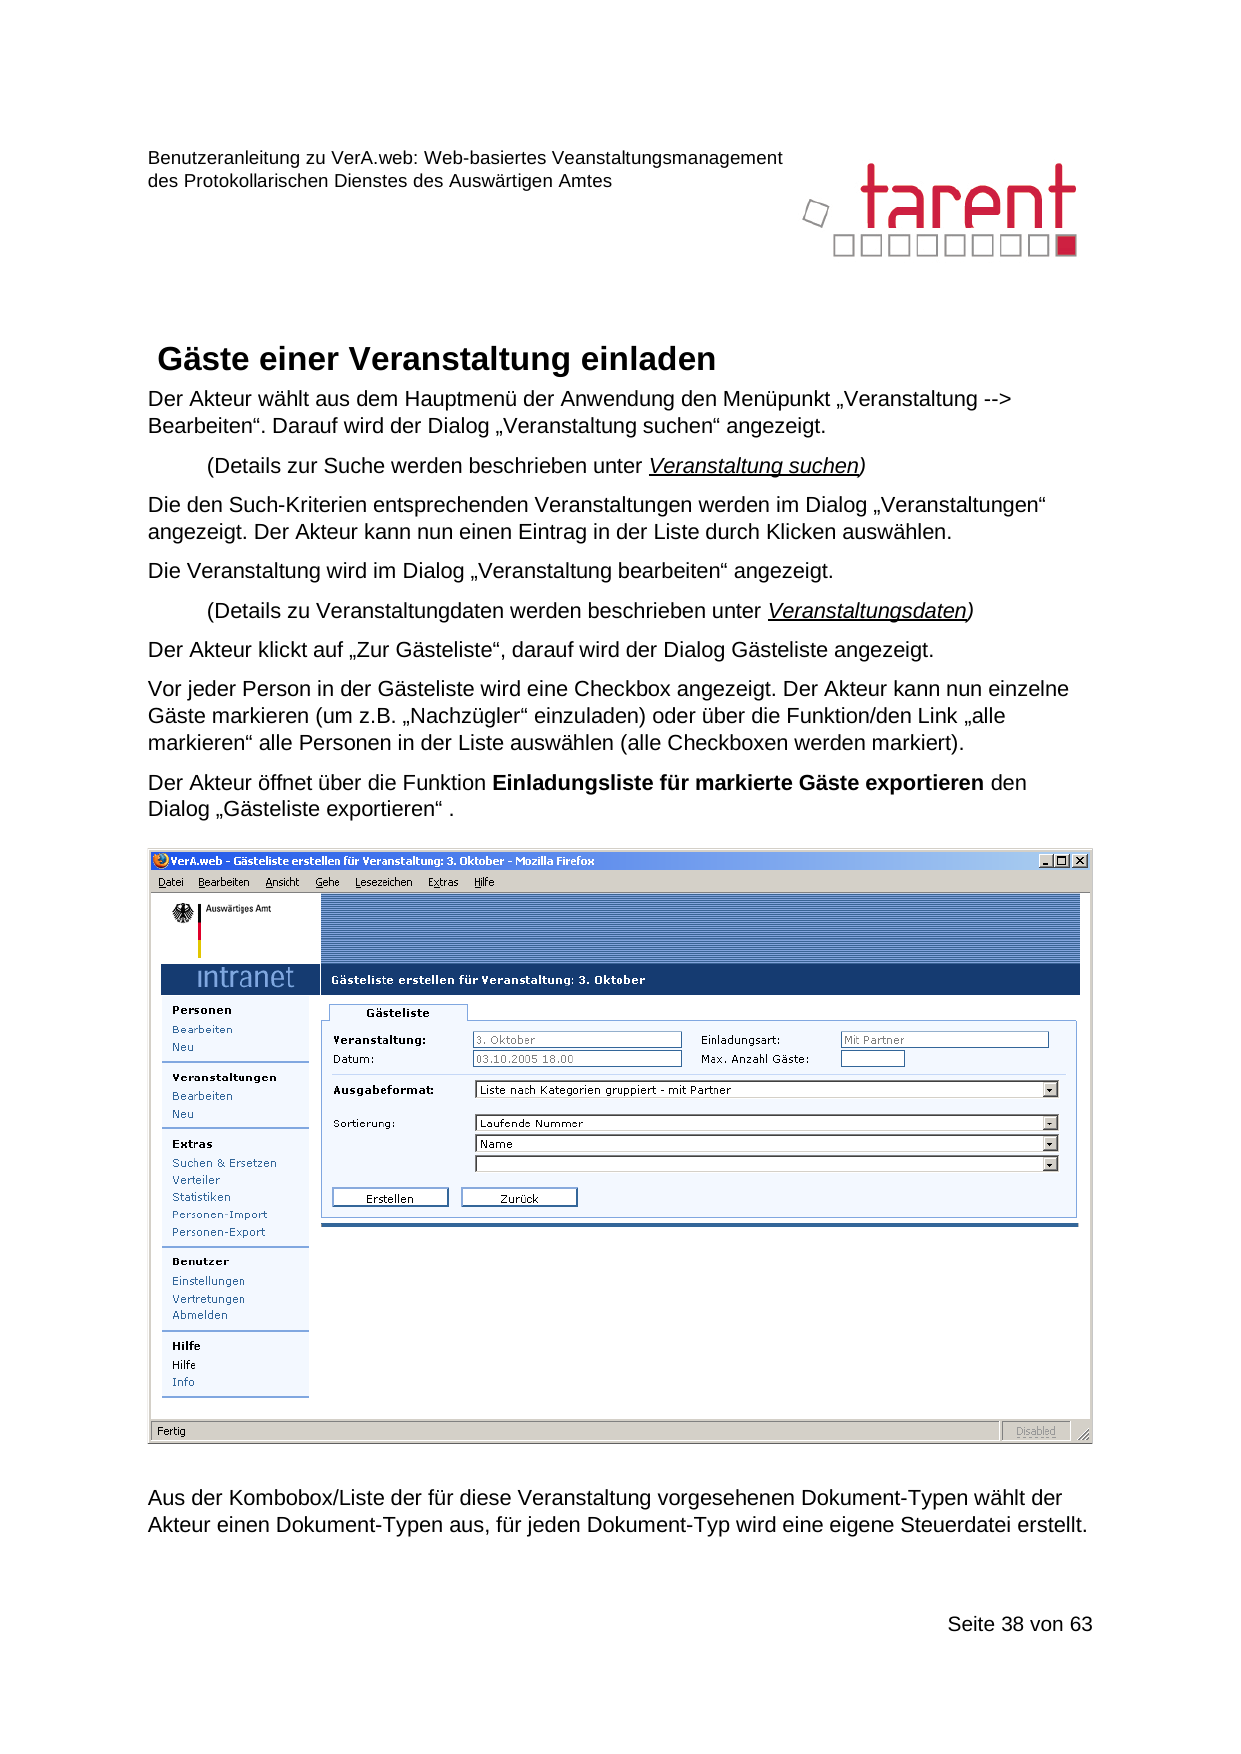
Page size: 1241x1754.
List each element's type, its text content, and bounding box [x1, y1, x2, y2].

text (Details zur Suche werden beschrieben unter Veranstaltung suchen) [207, 453, 1092, 478]
text (Details zu Veranstaltungdaten werden beschrieben unter Veranstaltungsdaten) [207, 598, 1092, 623]
text Aus der Kombobox/Liste der für diese Veranstaltung vorgesehenen Dokument-Typen wählt der Akteur einen Dokument-Typen aus, für jeden Dokument-Typ wird eine eigene Steuerdatei erstellt. [148, 1486, 1092, 1537]
text Die Veranstaltung wird im Dialog „Veranstaltung bearbeiten“ angezeigt. [148, 559, 1092, 583]
text Der Akteur wählt aus dem Hauptmenü der Anwendung den Menüpunkt „Veranstaltung --> Bearbeiten“. Darauf wird der Dialog „Veranstaltung suchen“ angezeigt. [148, 387, 1092, 438]
picture [147, 848, 1093, 1444]
text Die den Such-Kriterien entsprechenden Veranstaltungen werden im Dialog „Veranstaltungen“ angezeigt. Der Akteur kann nun einen Eintrag in der Liste durch Klicken auswählen. [148, 492, 1092, 544]
text Der Akteur klickt auf „Zur Gästeliste“, darauf wird der Dialog Gästeliste angezeigt. [148, 637, 1092, 662]
subtitle Gäste einer Veranstaltung einladen [148, 339, 1092, 377]
text Der Akteur öffnet über die Funktion Einladungsliste für markierte Gäste exportieren den Dialog „Gästeliste exportieren“ . [148, 770, 1092, 848]
picture [790, 151, 1091, 268]
text Vor jeder Person in der Gästeliste wird eine Checkbox angezeigt. Der Akteur kann nun einzelne Gäste markieren (um z.B. „Nachzügler“ einzuladen) oder über die Funktion/den Link „alle markieren“ alle Personen in der Liste auswählen (alle Checkboxen werden markiert). [148, 677, 1092, 755]
